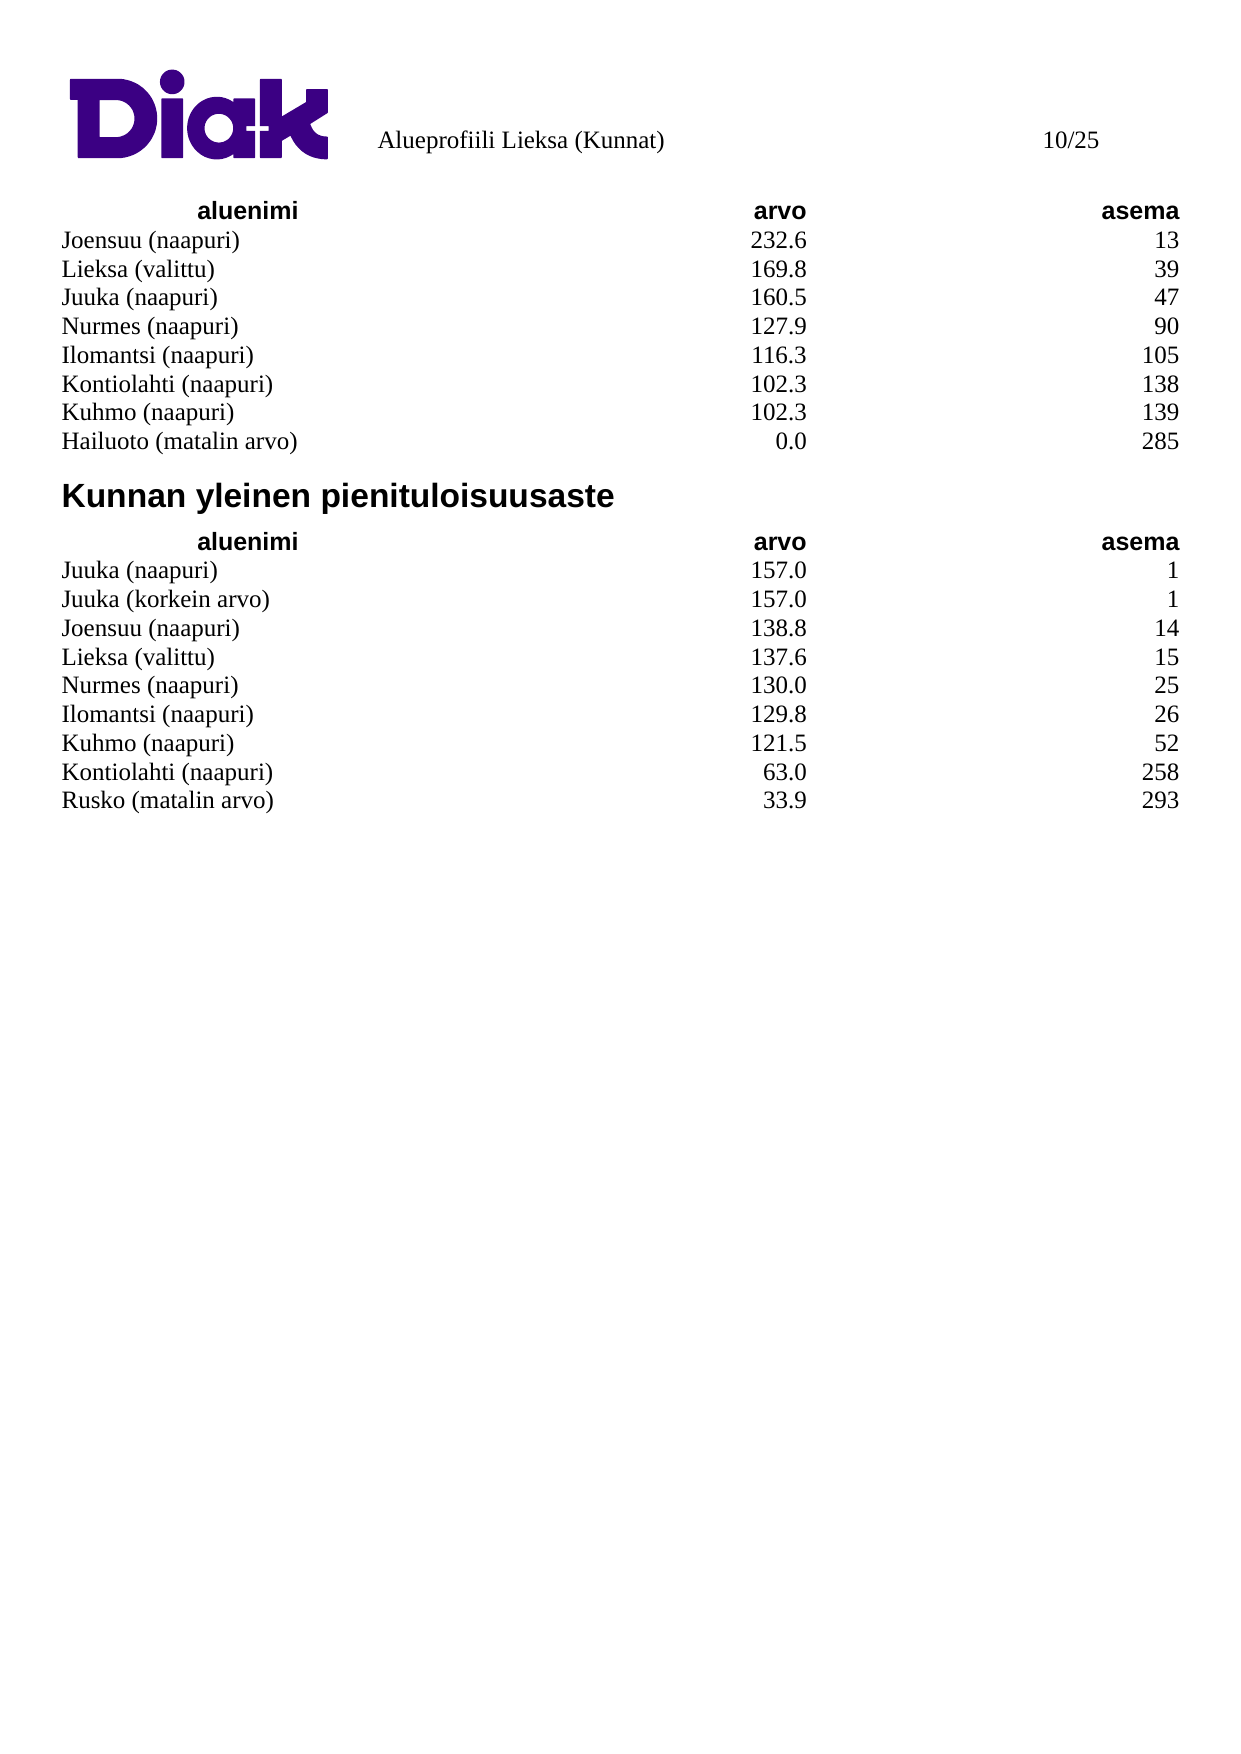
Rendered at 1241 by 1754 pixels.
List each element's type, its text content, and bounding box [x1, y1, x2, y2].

table_cell 127.9 [434, 311, 806, 340]
table_cell 15 [806, 642, 1179, 671]
table_cell Nurmes (naapuri) [61, 311, 434, 340]
table_cell Ilomantsi (naapuri) [61, 340, 434, 369]
table_cell 258 [806, 757, 1179, 786]
table_cell 138.8 [434, 613, 806, 642]
table_cell 102.3 [434, 369, 806, 397]
table_cell 26 [806, 699, 1179, 728]
table_cell 293 [806, 786, 1179, 814]
table_cell 13 [806, 225, 1179, 254]
table_cell Juuka (naapuri) [61, 283, 434, 311]
table_cell Kontiolahti (naapuri) [61, 757, 434, 786]
table_cell Juuka (korkein arvo) [61, 584, 434, 613]
table_header arvo [434, 196, 806, 225]
table_cell 14 [806, 613, 1179, 642]
table_cell 1 [806, 584, 1179, 613]
table_cell 63.0 [434, 757, 806, 786]
table_cell 130.0 [434, 671, 806, 699]
table_cell Hailuoto (matalin arvo) [61, 426, 434, 455]
table_cell 129.8 [434, 699, 806, 728]
table_header asema [806, 527, 1179, 556]
table_cell 0.0 [434, 426, 806, 455]
table_cell Lieksa (valittu) [61, 642, 434, 671]
table_cell Lieksa (valittu) [61, 254, 434, 282]
table_cell Kuhmo (naapuri) [61, 728, 434, 757]
table_cell 160.5 [434, 283, 806, 311]
table_cell Nurmes (naapuri) [61, 671, 434, 699]
table_header aluenimi [61, 196, 434, 225]
table_cell Juuka (naapuri) [61, 556, 434, 584]
table_cell 285 [806, 426, 1179, 455]
table_header asema [806, 196, 1179, 225]
table_cell 137.6 [434, 642, 806, 671]
table_cell 121.5 [434, 728, 806, 757]
table_cell Kontiolahti (naapuri) [61, 369, 434, 397]
table_header arvo [434, 527, 806, 556]
table_cell 25 [806, 671, 1179, 699]
table_cell Joensuu (naapuri) [61, 225, 434, 254]
table_cell 116.3 [434, 340, 806, 369]
table_cell 47 [806, 283, 1179, 311]
table_cell 232.6 [434, 225, 806, 254]
table_cell 90 [806, 311, 1179, 340]
table_cell Rusko (matalin arvo) [61, 786, 434, 814]
table_header aluenimi [61, 527, 434, 556]
table_cell 1 [806, 556, 1179, 584]
table_cell Ilomantsi (naapuri) [61, 699, 434, 728]
table_cell 33.9 [434, 786, 806, 814]
table_cell Joensuu (naapuri) [61, 613, 434, 642]
table_cell Kuhmo (naapuri) [61, 398, 434, 426]
table_cell 157.0 [434, 584, 806, 613]
table_cell 102.3 [434, 398, 806, 426]
table_cell 157.0 [434, 556, 806, 584]
table_cell 105 [806, 340, 1179, 369]
table_cell 169.8 [434, 254, 806, 282]
subtitle Kunnan yleinen pienituloisuusaste [61, 476, 1179, 514]
table_cell 52 [806, 728, 1179, 757]
table_cell 39 [806, 254, 1179, 282]
table_cell 139 [806, 398, 1179, 426]
table_cell 138 [806, 369, 1179, 397]
